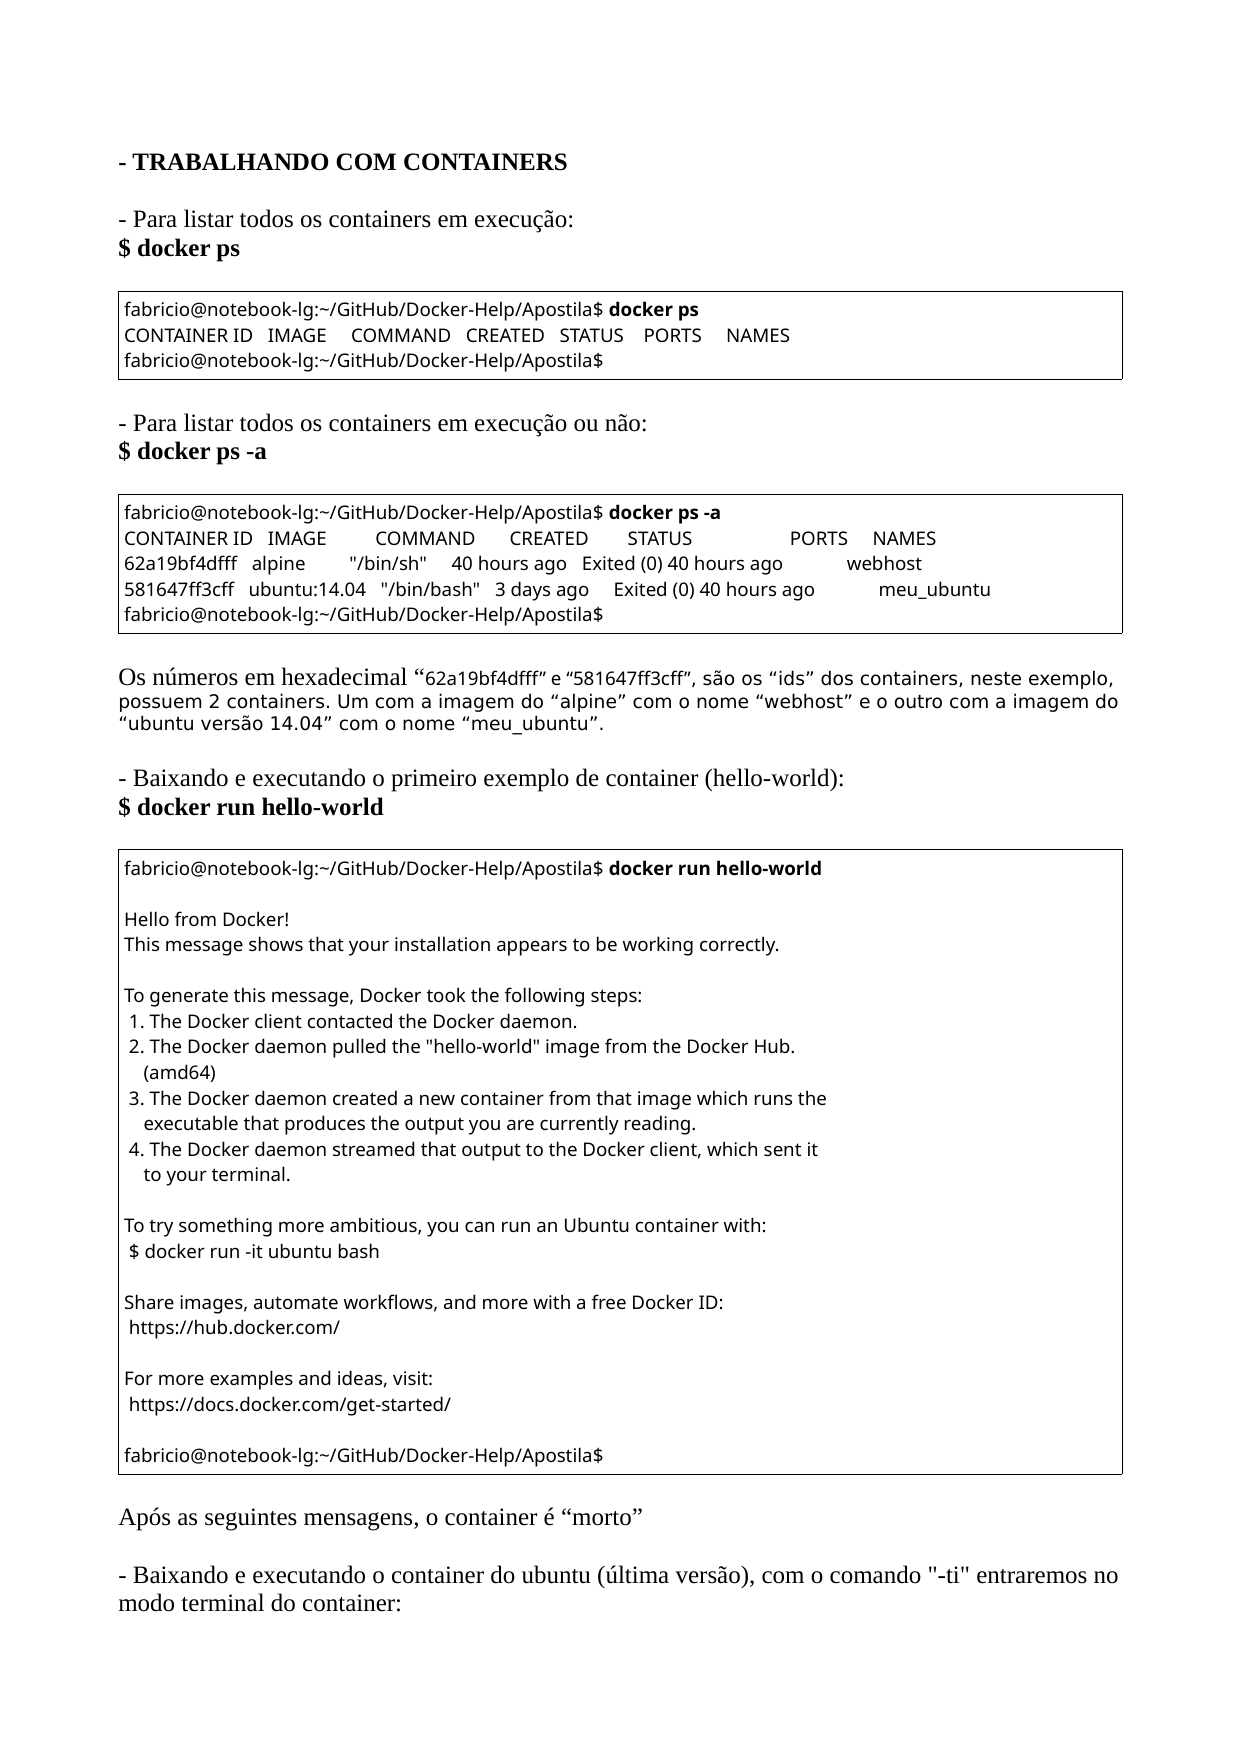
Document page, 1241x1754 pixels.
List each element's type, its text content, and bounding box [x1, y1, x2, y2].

table_header fabricio@notebook-lg:~/GitHub/Docker-Help/Apostila$ docker ps -a CONTAINER ID IMAGE COMMAND CREATED STATUS PORTS NAMES 62a19bf4dfff alpine "/bin/sh" 40 hours ago Exited (0) 40 hours ago webhost 581647ff3cff ubuntu:14.04 "/bin/bash" 3 days ago Exited (0) 40 hours ago meu_ubuntu fabricio@notebook-lg:~/GitHub/Docker-Help/Apostila$ [119, 495, 1122, 633]
text Os números em hexadecimal “62a19bf4dfff” e “581647ff3cff”, são os “ids” dos containers, neste exemplo, possuem 2 containers. Um com a imagem do “alpine” com o nome “webhost” e o outro com a imagem do “ubuntu versão 14.04” com o nome “meu_ubuntu”. [118, 662, 1122, 734]
text $ docker ps [118, 233, 1122, 262]
text - TRABALHANDO COM CONTAINERS [118, 147, 1122, 176]
text - Para listar todos os containers em execução ou não: [118, 408, 1122, 436]
table_header fabricio@notebook-lg:~/GitHub/Docker-Help/Apostila$ docker ps CONTAINER ID IMAGE COMMAND CREATED STATUS PORTS NAMES fabricio@notebook-lg:~/GitHub/Docker-Help/Apostila$ [119, 292, 1122, 379]
text - Para listar todos os containers em execução: [118, 204, 1122, 233]
text Após as seguintes mensagens, o container é “morto” [118, 1502, 1122, 1531]
text $ docker run hello-world [118, 792, 1122, 821]
text - Baixando e executando o primeiro exemplo de container (hello-world): [118, 763, 1122, 792]
text $ docker ps -a [118, 436, 1122, 465]
table_header fabricio@notebook-lg:~/GitHub/Docker-Help/Apostila$ docker run hello-world Hello from Docker! This message shows that your installation appears to be working correctly. To generate this message, Docker took the following steps: 1. The Docker client contacted the Docker daemon. 2. The Docker daemon pulled the "hello-world" image from the Docker Hub. (amd64) 3. The Docker daemon created a new container from that image which runs the executable that produces the output you are currently reading. 4. The Docker daemon streamed that output to the Docker client, which sent it to your terminal. To try something more ambitious, you can run an Ubuntu container with: $ docker run -it ubuntu bash Share images, automate workflows, and more with a free Docker ID: https://hub.docker.com/ For more examples and ideas, visit: https://docs.docker.com/get-started/ fabricio@notebook-lg:~/GitHub/Docker-Help/Apostila$ [119, 850, 1122, 1473]
text - Baixando e executando o container do ubuntu (última versão), com o comando "-ti" entraremos no modo terminal do container: [118, 1560, 1122, 1617]
